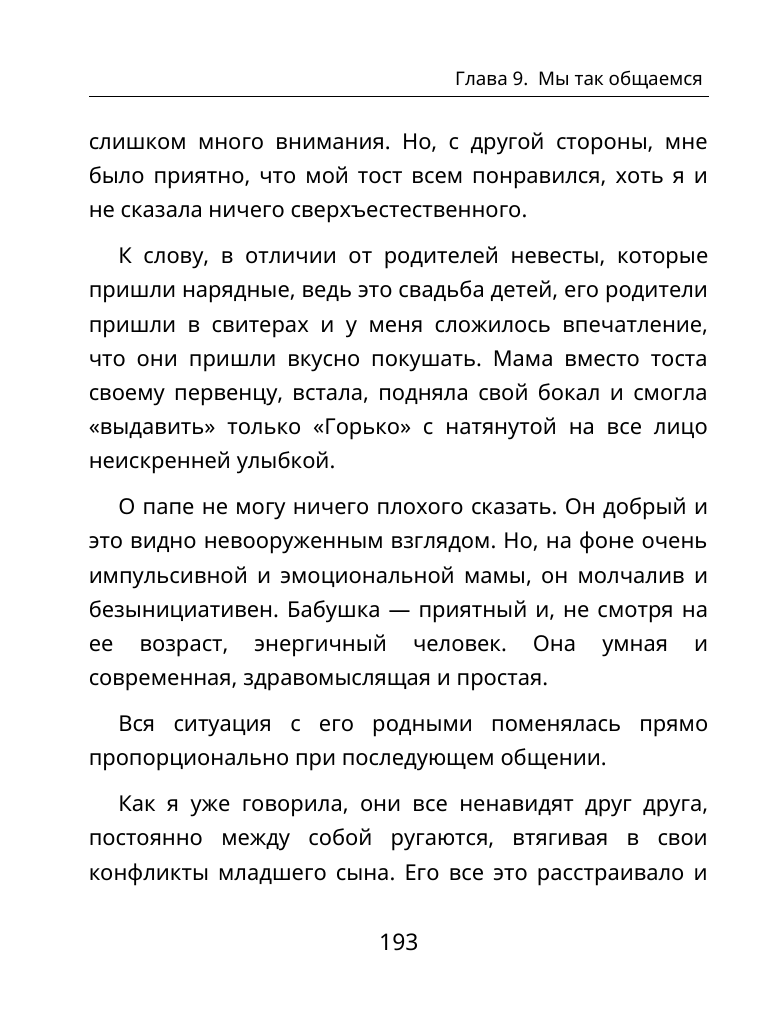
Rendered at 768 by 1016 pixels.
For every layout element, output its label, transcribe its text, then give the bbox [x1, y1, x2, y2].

text Вся ситуация с его родными поменялась прямо пропорционально при последующем общении. [88, 708, 709, 772]
text слишком много внимания. Но, с другой стороны, мне было приятно, что мой тост всем понравился, хоть я и не сказала ничего сверхъестественного. [88, 126, 709, 224]
text Как я уже говорила, они все ненавидят друг друга, постоянно между собой ругаются, втягивая в свои конфликты младшего сына. Его все это расстраивало и [88, 788, 709, 886]
text О папе не могу ничего плохого сказать. Он добрый и это видно невооруженным взглядом. Но, на фоне очень импульсивной и эмоциональной мамы, он молчалив и безынициативен. Бабушка — приятный и, не смотря на ее возраст, энергичный человек. Она умная и современная, здравомыслящая и простая. [88, 491, 709, 692]
text К слову, в отличии от родителей невесты, которые пришли нарядные, ведь это свадьба детей, его родители пришли в свитерах и у меня сложилось впечатление, что они пришли вкусно покушать. Мама вместо тоста своему первенцу, встала, подняла свой бокал и смогла «выдавить» только «Горько» с натянутой на все лицо неискренней улыбкой. [88, 240, 709, 475]
